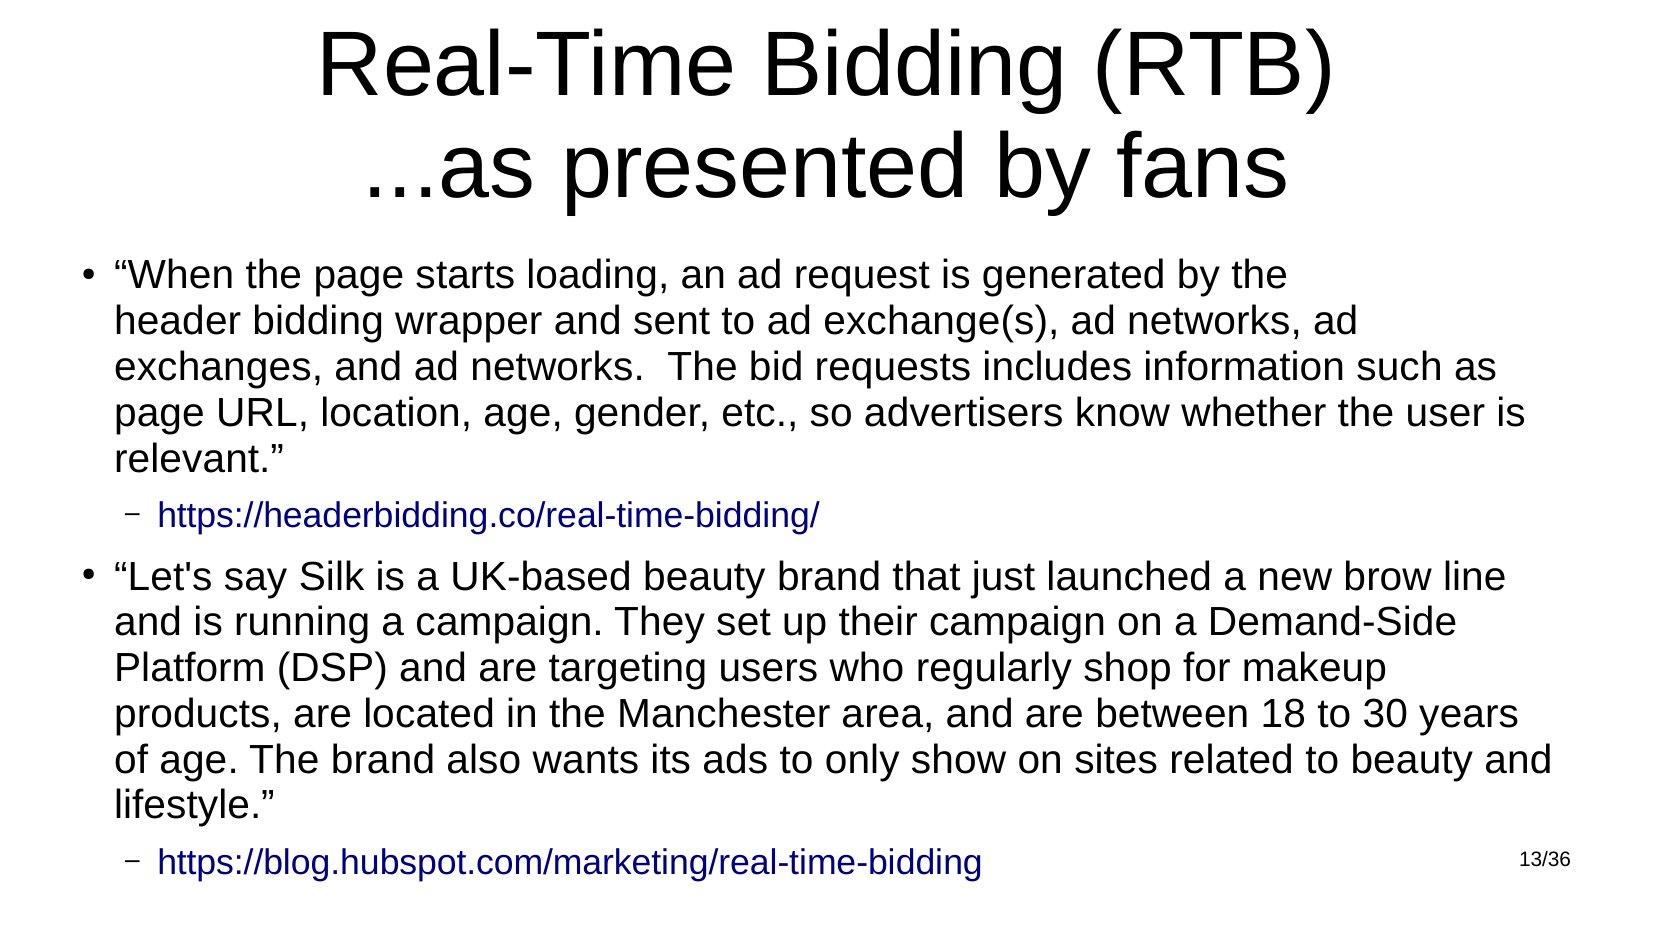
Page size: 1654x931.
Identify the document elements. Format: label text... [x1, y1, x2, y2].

list “When the page starts loading, an ad request is generated by the header bidding wrapper and sent to ad exchange(s), ad networks, ad exchanges, and ad networks. The bid requests includes information such as page URL, location, age, gender, etc., so advertisers know whether the user is relevant.” https://headerbidding.co/real-time-bidding/ “Let's say Silk is a UK-based beauty brand that just launched a new brow line and is running a campaign. They set up their campaign on a Demand-Side Platform (DSP) and are targeting users who regularly shop for makeup products, are located in the Manchester area, and are between 18 to 30 years of age. The brand also wants its ads to only show on sites related to beauty and lifestyle.” https://blog.hubspot.com/marketing/real-time-bidding [70, 251, 1560, 886]
title Real-Time Bidding (RTB) ...as presented by fans [82, 12, 1571, 218]
